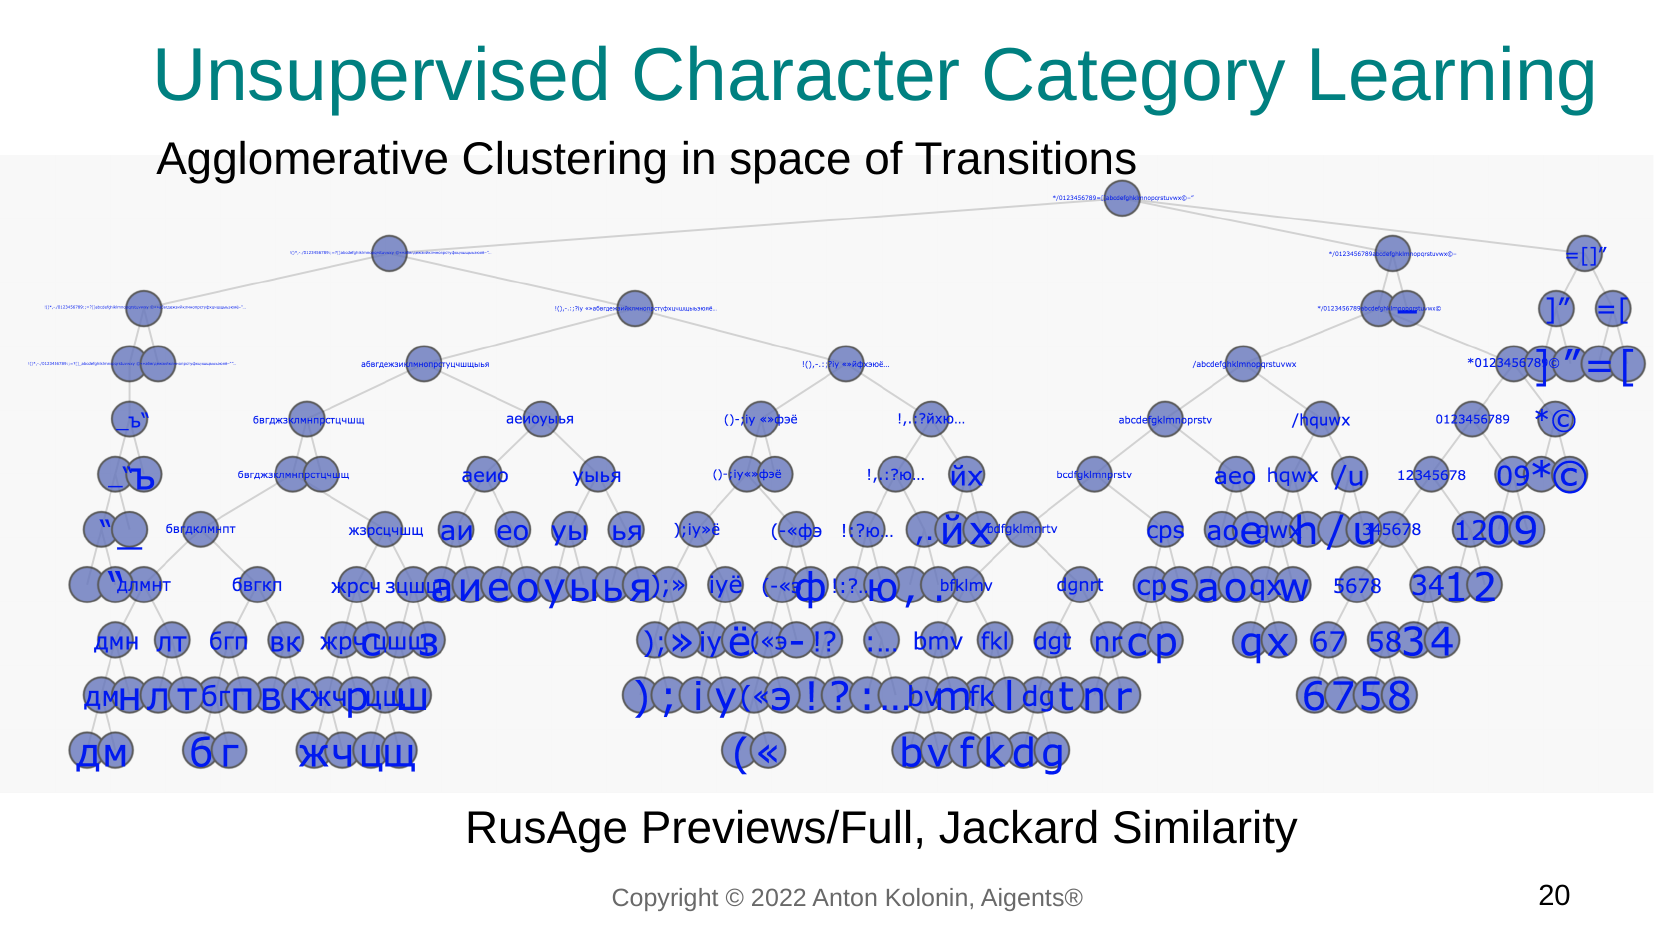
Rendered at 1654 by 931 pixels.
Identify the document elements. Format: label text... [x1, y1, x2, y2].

picture [0, 155, 1654, 793]
text_box RusAge Previews/Full, Jackard Similarity [450, 795, 1327, 879]
text_box Unsupervised Character Category Learning [24, 5, 1654, 142]
text_box Agglomerative Clustering in space of Transitions [141, 125, 1200, 210]
